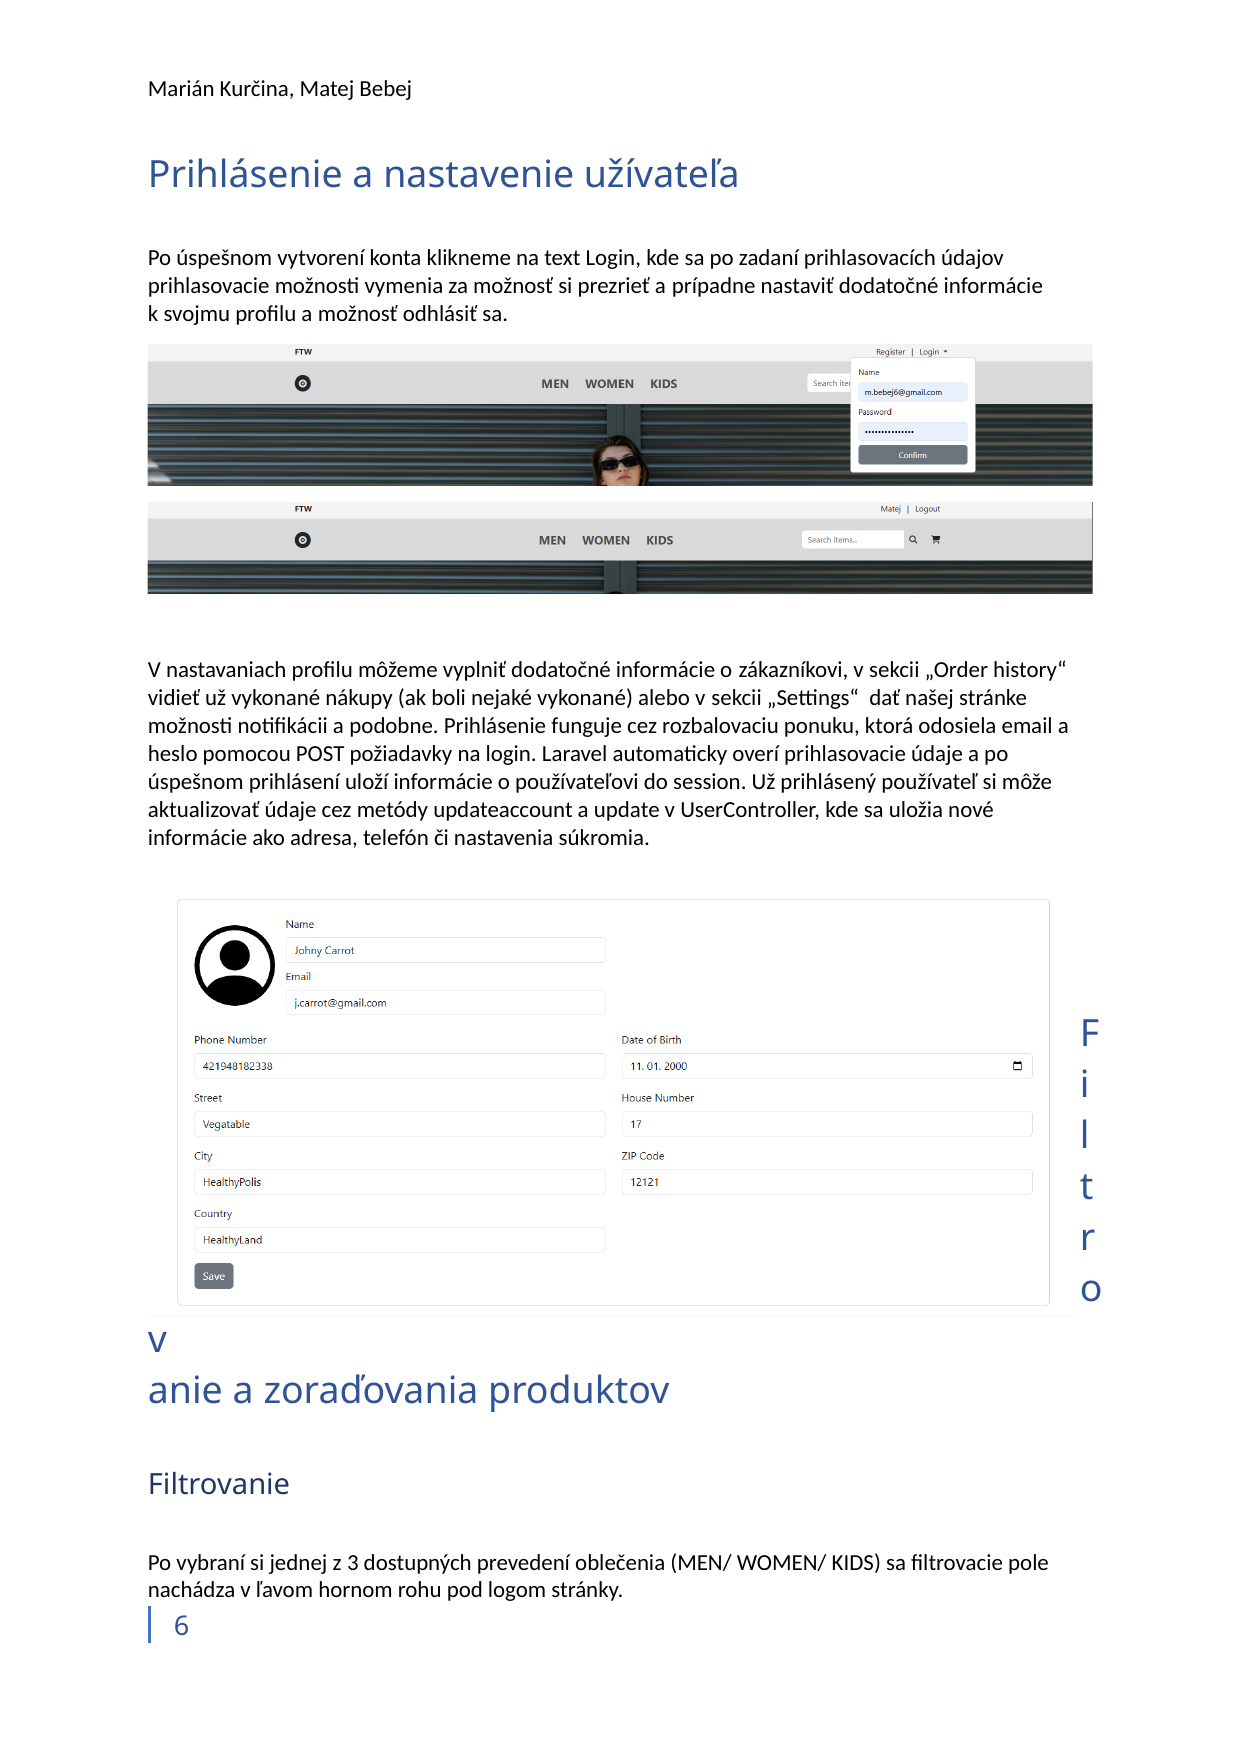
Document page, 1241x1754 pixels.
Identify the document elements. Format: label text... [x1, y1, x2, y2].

subtitle Prihlásenie a nastavenie užívateľa [148, 148, 1093, 199]
text Po vybraní si jednej z 3 dostupných prevedení oblečenia (MEN/ WOMEN/ KIDS) sa filtrovacie pole nachádza v ľavom hornom rohu pod logom stránky. [148, 1548, 1093, 1604]
text V nastavaniach profilu môžeme vyplniť dodatočné informácie o zákazníkovi, v sekcii „Order history“ vidieť už vykonané nákupy (ak boli nejaké vykonané) alebo v sekcii „Settings“ dať našej stránke možnosti notifikácii a podobne. Prihlásenie funguje cez rozbalovaciu ponuku, ktorá odosiela email a heslo pomocou POST požiadavky na login. Laravel automaticky overí prihlasovacie údaje a po úspešnom prihlásení uloží informácie o používateľovi do session. Už prihlásený používateľ si môže aktualizovať údaje cez metódy updateaccount a update v UserController, kde sa uložia nové informácie ako adresa, telefón či nastavenia súkromia. [148, 655, 1093, 851]
subtitle Filtrovanie [148, 1463, 1093, 1503]
text Po úspešnom vytvorení konta klikneme na text Login, kde sa po zadaní prihlasovacích údajov prihlasovacie možnosti vymenia za možnosť si prezrieť a prípadne nastaviť dodatočné informácie k svojmu profilu a možnosť odhlásiť sa. [148, 243, 1093, 327]
subtitle Filtrovanie a zoraďovania produktov [148, 1006, 1093, 1414]
